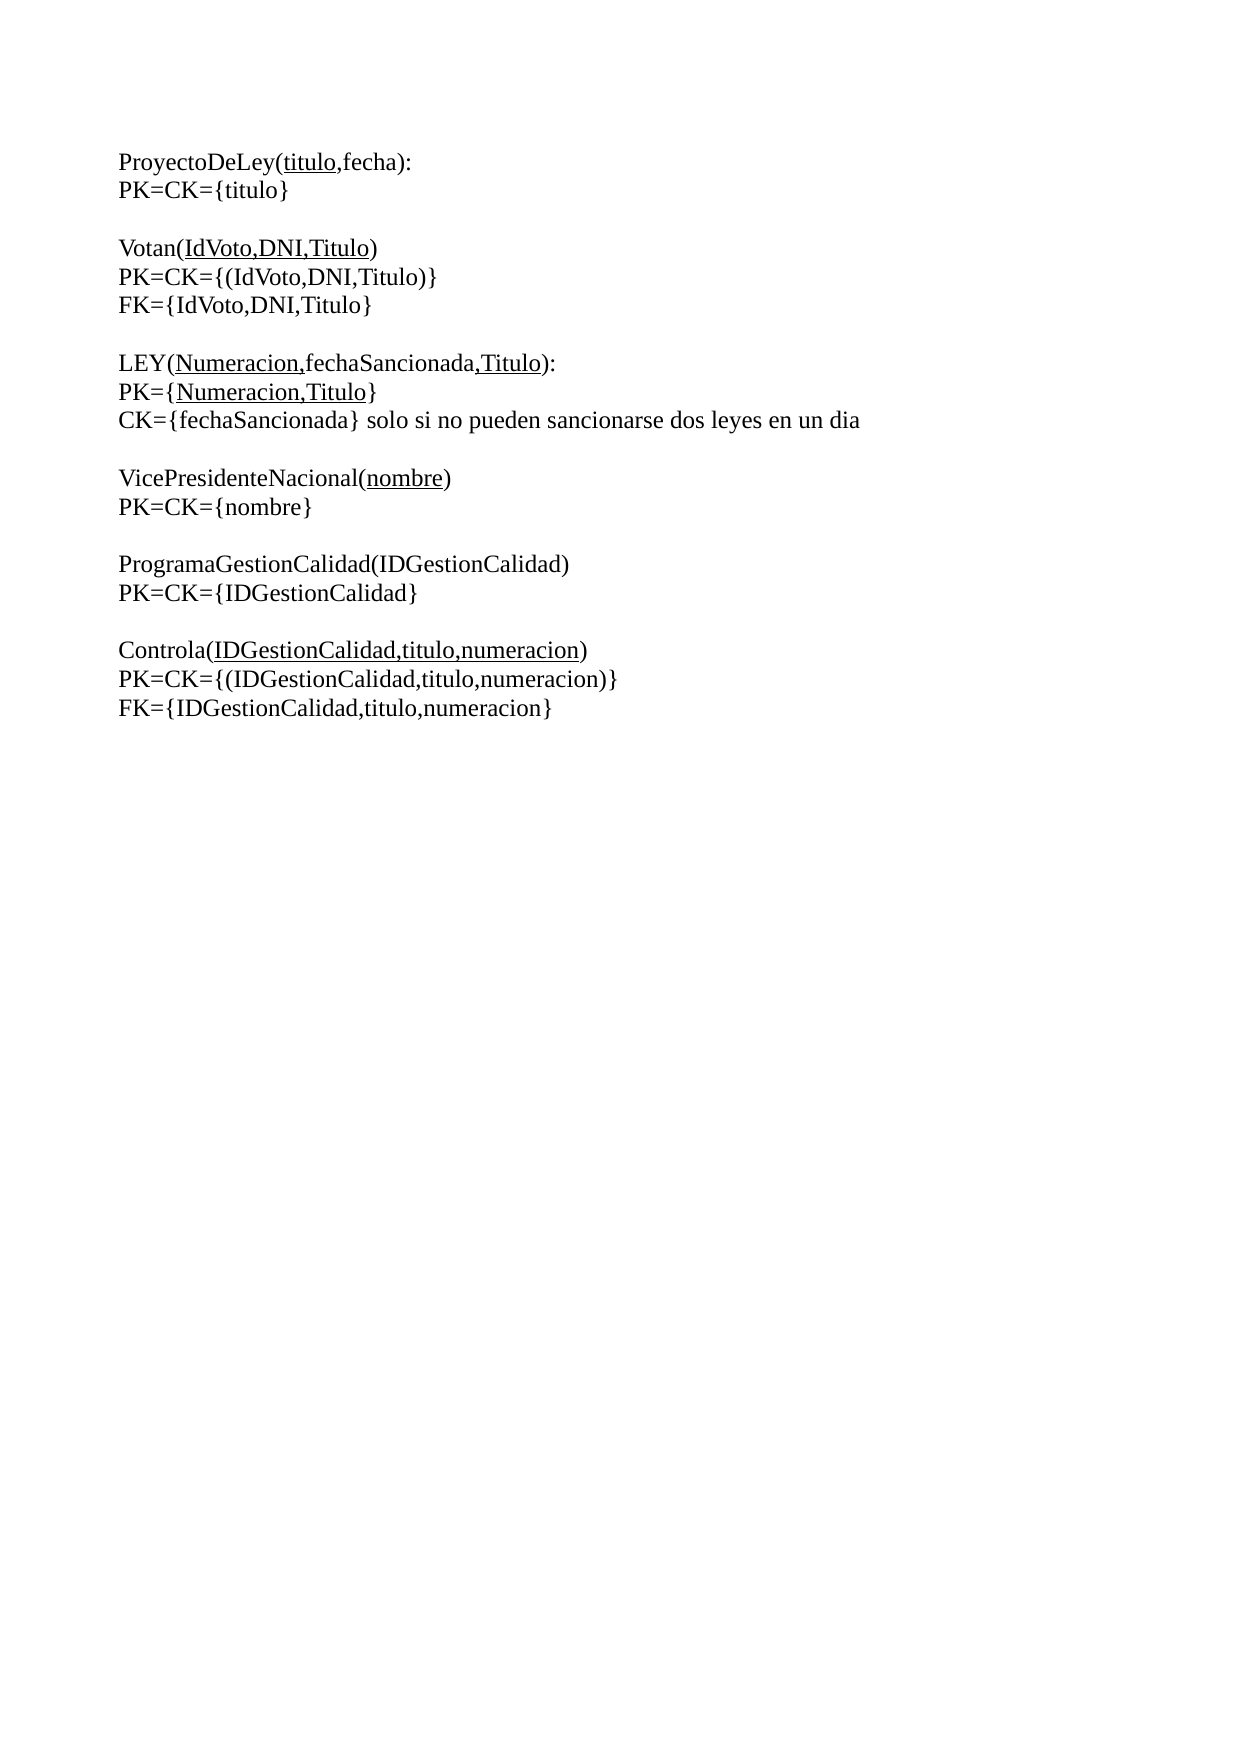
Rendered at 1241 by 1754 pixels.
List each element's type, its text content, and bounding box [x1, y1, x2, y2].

text VicePresidenteNacional(nombre) [118, 463, 1122, 492]
text ProyectoDeLey(titulo,fecha): PK=CK={titulo} [118, 147, 1122, 204]
text ProgramaGestionCalidad(IDGestionCalidad) [118, 549, 1122, 578]
text FK={IDGestionCalidad,titulo,numeracion} [118, 693, 1122, 722]
text Votan(IdVoto,DNI,Titulo) [118, 233, 1122, 262]
text CK={fechaSancionada} solo si no pueden sancionarse dos leyes en un dia [118, 406, 1122, 434]
text PK=CK={(IDGestionCalidad,titulo,numeracion)} [118, 664, 1122, 693]
text PK=CK={IDGestionCalidad} [118, 578, 1122, 607]
text PK=CK={(IdVoto,DNI,Titulo)} [118, 262, 1122, 291]
text LEY(Numeracion,fechaSancionada,Titulo): PK={Numeracion,Titulo} [118, 348, 1122, 406]
text FK={IdVoto,DNI,Titulo} [118, 291, 1122, 319]
text PK=CK={nombre} [118, 492, 1122, 521]
text Controla(IDGestionCalidad,titulo,numeracion) [118, 636, 1122, 664]
